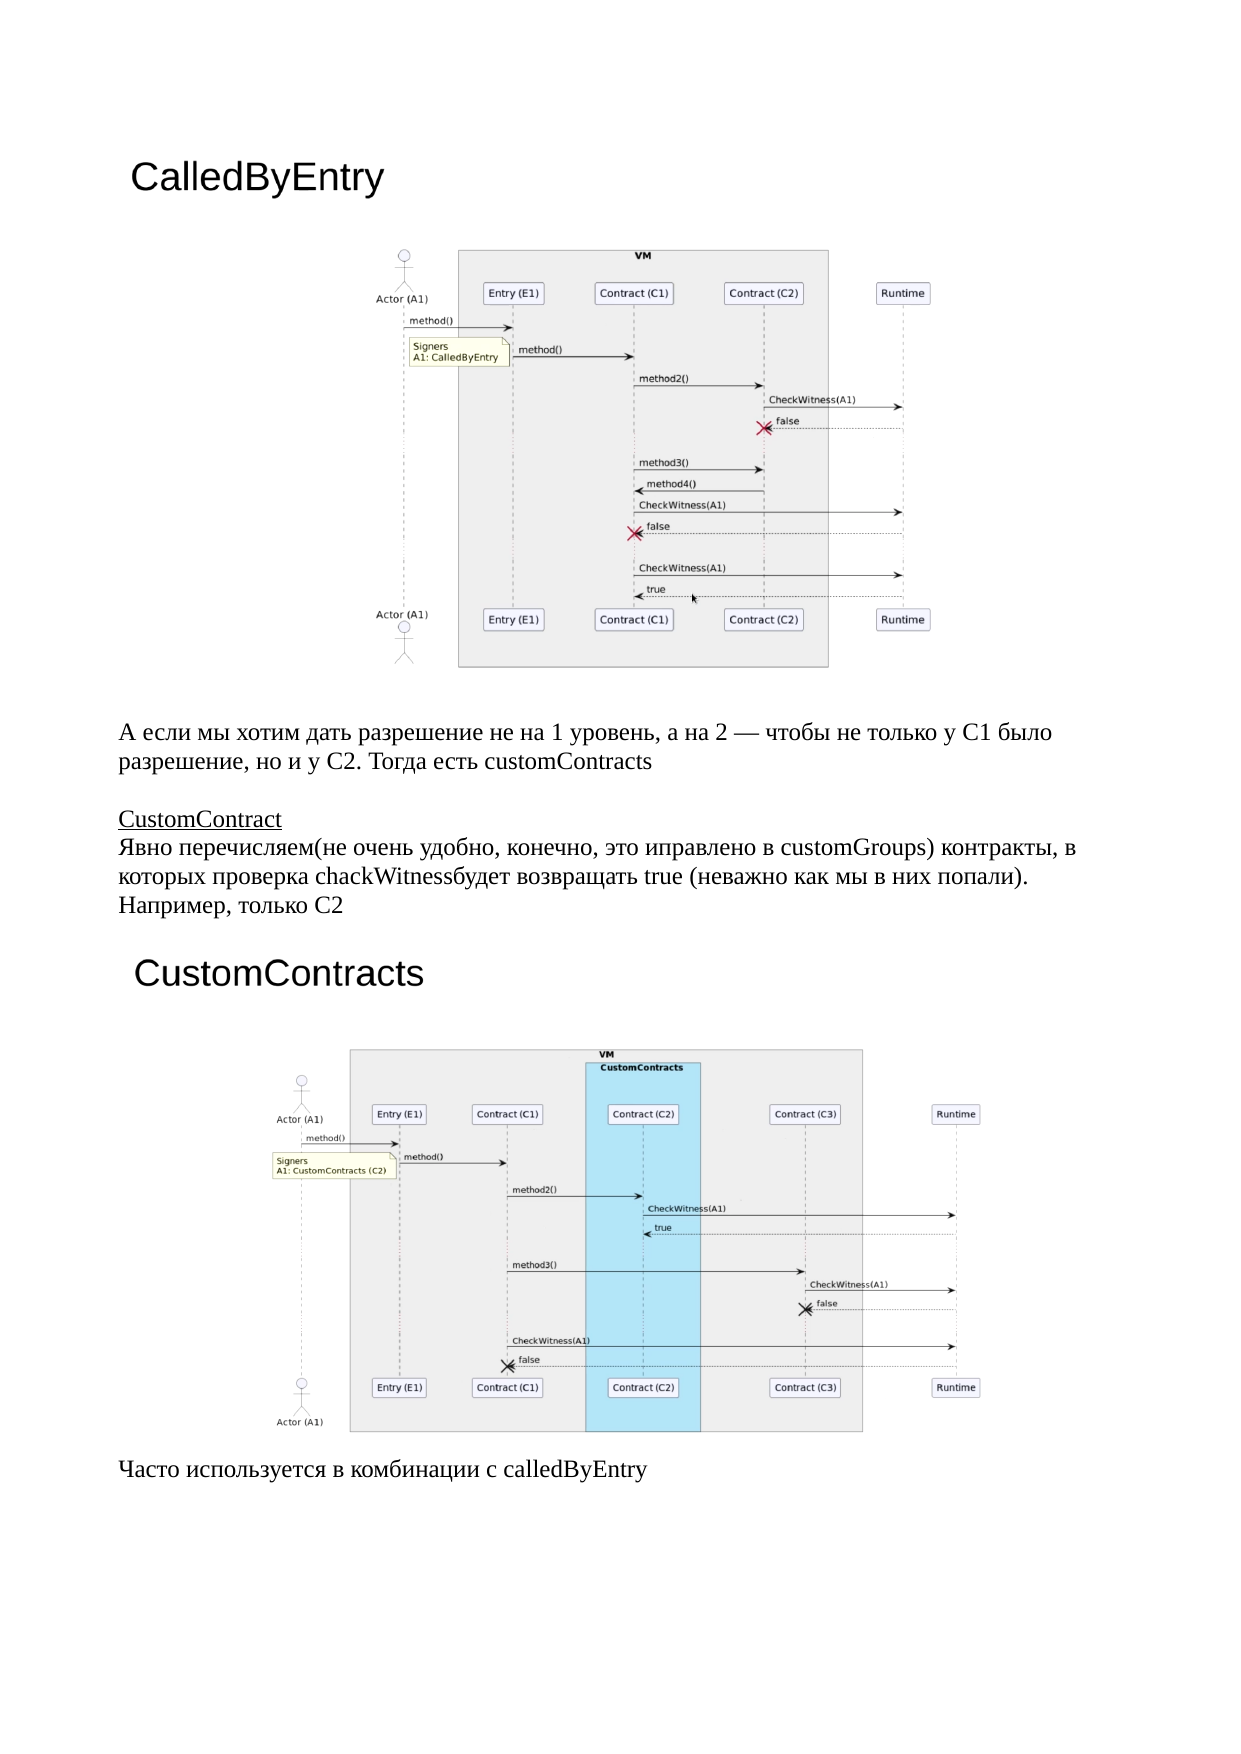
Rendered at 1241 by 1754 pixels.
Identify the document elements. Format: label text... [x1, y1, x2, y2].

text Часто используется в комбинации с calledByEntry [118, 1201, 1122, 1483]
text Явно перечисляем(не очень удобно, конечно, это иправлено в customGroups) контракты, в которых проверка chackWitnessбудет возвращать true (неважно как мы в них попали). Например, только C2 [118, 832, 1122, 919]
text CustomContract [118, 804, 1122, 832]
picture [122, 934, 1066, 1455]
text А если мы хотим дать разрешение не на 1 уровень, а на 2 — чтобы не только у C1 было разрешение, но и у C2. Тогда есть customContracts [118, 717, 1122, 775]
picture [118, 135, 1123, 689]
